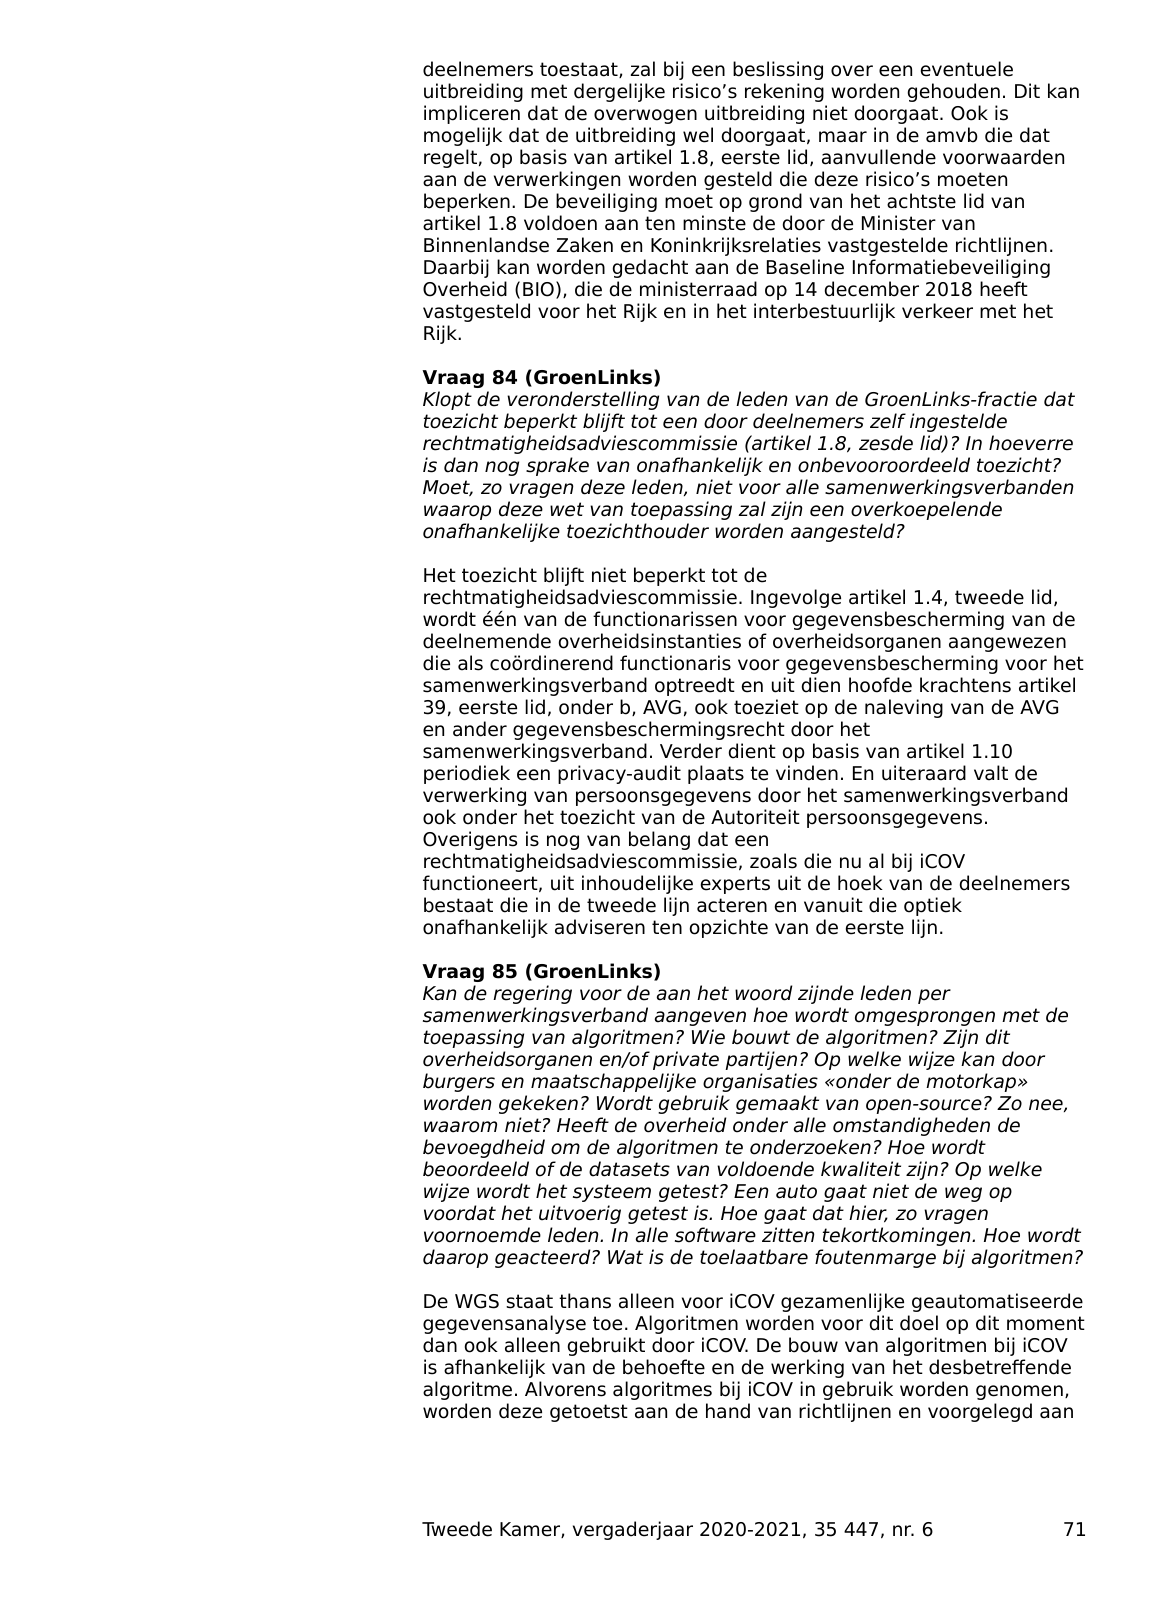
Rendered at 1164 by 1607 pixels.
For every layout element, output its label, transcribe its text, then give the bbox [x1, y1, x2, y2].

text Overigens is nog van belang dat een rechtmatigheidsadviescommissie, zoals die nu al bij iCOV functioneert, uit inhoudelijke experts uit de hoek van de deelnemers bestaat die in de tweede lijn acteren en vanuit die optiek onafhankelijk adviseren ten opzichte van de eerste lijn. [422, 829, 1087, 939]
text Klopt de veronderstelling van de leden van de GroenLinks-fractie dat toezicht beperkt blijft tot een door deelnemers zelf ingestelde rechtmatigheidsadviescommissie (artikel 1.8, zesde lid)? In hoeverre is dan nog sprake van onafhankelijk en onbevooroordeeld toezicht? Moet, zo vragen deze leden, niet voor alle samenwerkingsverbanden waarop deze wet van toepassing zal zijn een overkoepelende onafhankelijke toezichthouder worden aangesteld? [422, 389, 1087, 543]
text Vraag 85 (GroenLinks) [422, 961, 1087, 983]
text Het toezicht blijft niet beperkt tot de rechtmatigheidsadviescommissie. Ingevolge artikel 1.4, tweede lid, wordt één van de functionarissen voor gegevensbescherming van de deelnemende overheidsinstanties of overheidsorganen aangewezen die als coördinerend functionaris voor gegevensbescherming voor het samenwerkingsverband optreedt en uit dien hoofde krachtens artikel 39, eerste lid, onder b, AVG, ook toeziet op de naleving van de AVG en ander gegevensbeschermingsrecht door het samenwerkingsverband. Verder dient op basis van artikel 1.10 periodiek een privacy-audit plaats te vinden. En uiteraard valt de verwerking van persoonsgegevens door het samenwerkingsverband ook onder het toezicht van de Autoriteit persoonsgegevens. [422, 565, 1087, 829]
text De WGS staat thans alleen voor iCOV gezamenlijke geautomatiseerde gegevensanalyse toe. Algoritmen worden voor dit doel op dit moment dan ook alleen gebruikt door iCOV. De bouw van algoritmen bij iCOV is afhankelijk van de behoefte en de werking van het desbetreffende algoritme. Alvorens algoritmes bij iCOV in gebruik worden genomen, worden deze getoetst aan de hand van richtlijnen en voorgelegd aan [422, 1291, 1087, 1423]
text Kan de regering voor de aan het woord zijnde leden per samenwerkingsverband aangeven hoe wordt omgesprongen met de toepassing van algoritmen? Wie bouwt de algoritmen? Zijn dit overheidsorganen en/of private partijen? Op welke wijze kan door burgers en maatschappelijke organisaties «onder de motorkap» worden gekeken? Wordt gebruik gemaakt van open-source? Zo nee, waarom niet? Heeft de overheid onder alle omstandigheden de bevoegdheid om de algoritmen te onderzoeken? Hoe wordt beoordeeld of de datasets van voldoende kwaliteit zijn? Op welke wijze wordt het systeem getest? Een auto gaat niet de weg op voordat het uitvoerig getest is. Hoe gaat dat hier, zo vragen voornoemde leden. In alle software zitten tekortkomingen. Hoe wordt daarop geacteerd? Wat is de toelaatbare foutenmarge bij algoritmen? [422, 983, 1087, 1268]
text Vraag 84 (GroenLinks) [422, 367, 1087, 389]
text deelnemers toestaat, zal bij een beslissing over een eventuele uitbreiding met dergelijke risico’s rekening worden gehouden. Dit kan impliceren dat de overwogen uitbreiding niet doorgaat. Ook is mogelijk dat de uitbreiding wel doorgaat, maar in de amvb die dat regelt, op basis van artikel 1.8, eerste lid, aanvullende voorwaarden aan de verwerkingen worden gesteld die deze risico’s moeten beperken. De beveiliging moet op grond van het achtste lid van artikel 1.8 voldoen aan ten minste de door de Minister van Binnenlandse Zaken en Koninkrijksrelaties vastgestelde richtlijnen. Daarbij kan worden gedacht aan de Baseline Informatiebeveiliging Overheid (BIO), die de ministerraad op 14 december 2018 heeft vastgesteld voor het Rijk en in het interbestuurlijk verkeer met het Rijk. [422, 59, 1087, 345]
